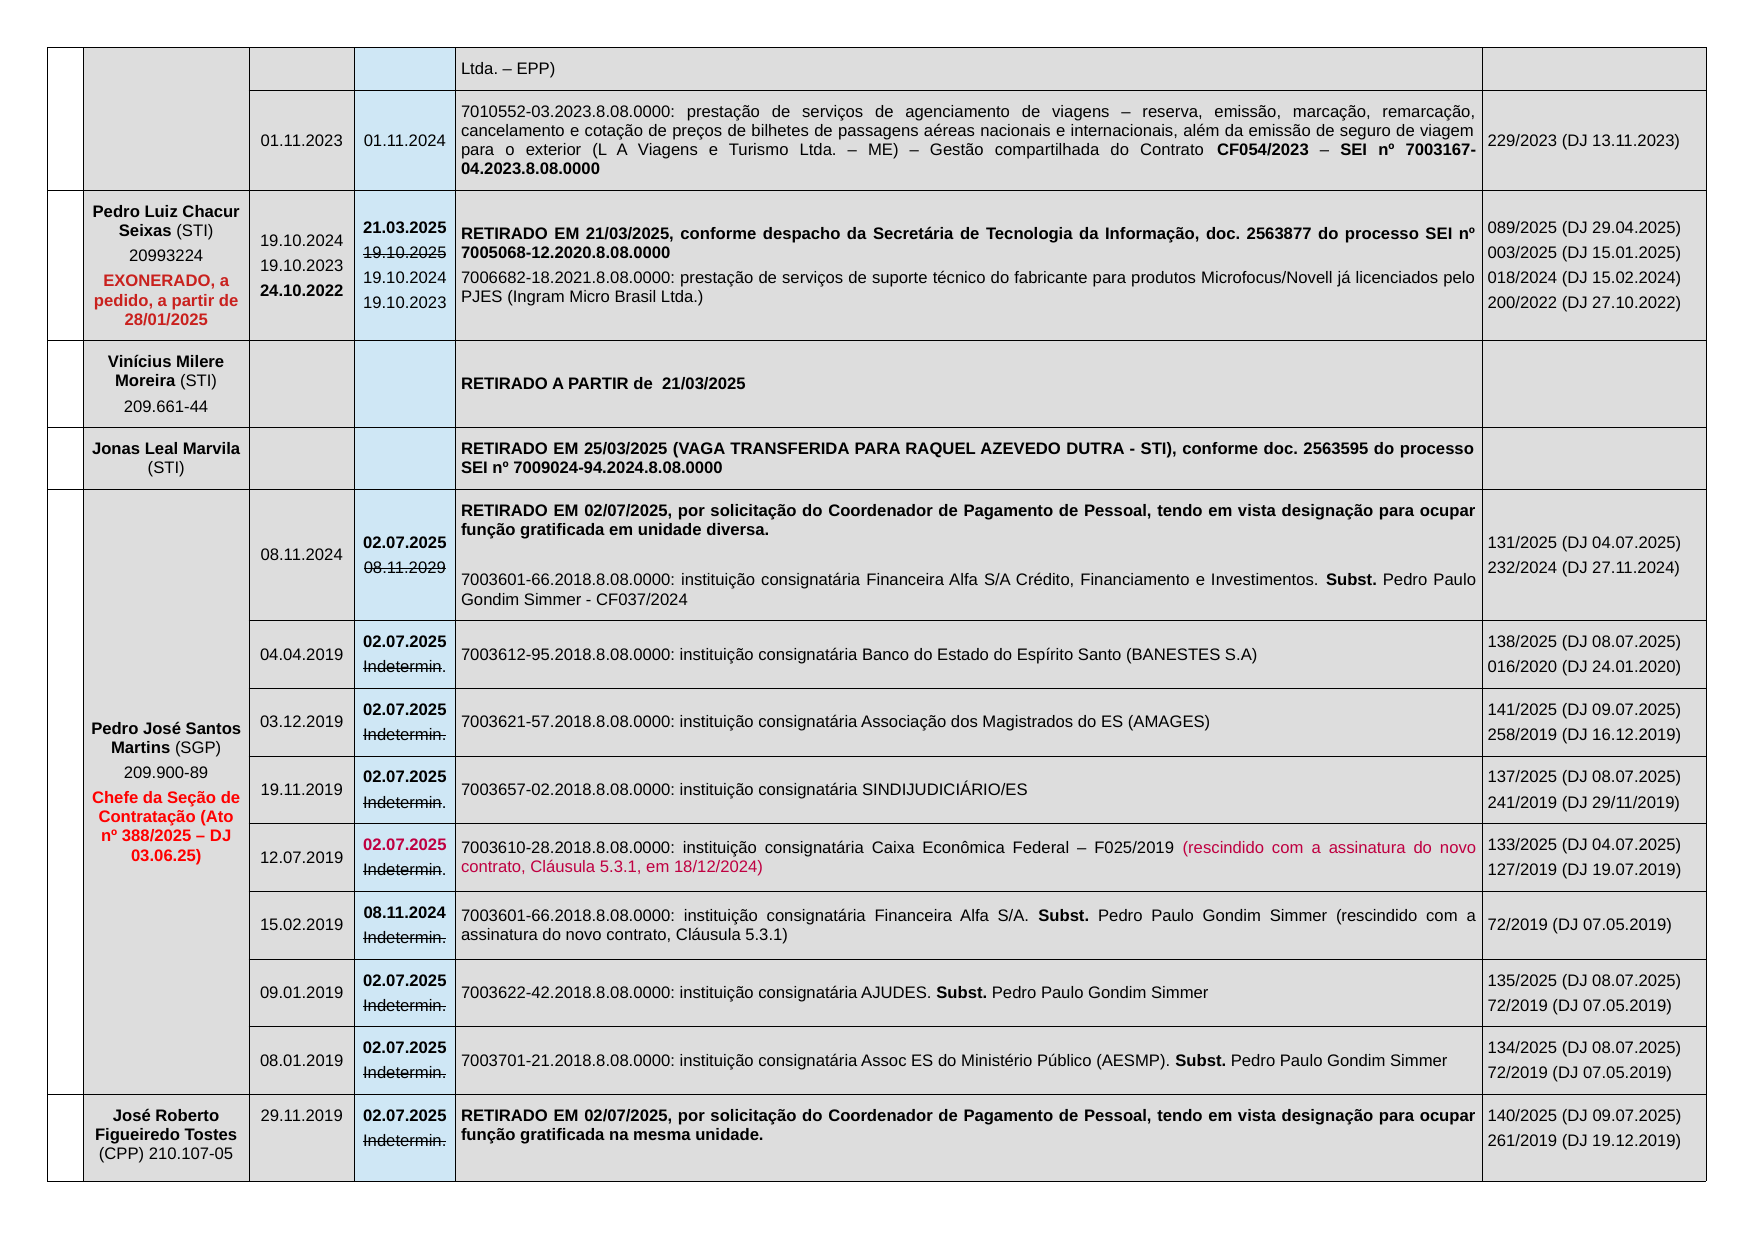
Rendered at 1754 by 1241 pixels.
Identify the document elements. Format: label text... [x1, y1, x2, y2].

table_cell 19.10.2024 19.10.2023 24.10.2022 [250, 191, 354, 340]
table_cell 134/2025 (DJ 08.07.2025) 72/2019 (DJ 07.05.2019) [1483, 1027, 1706, 1094]
table_cell [250, 428, 354, 489]
table_cell 04.04.2019 [250, 621, 354, 688]
table_cell [355, 428, 455, 489]
table_cell 08.01.2019 [250, 1027, 354, 1094]
table_cell [48, 341, 83, 427]
table_cell 7003657-02.2018.8.08.0000: instituição consignatária SINDIJUDICIÁRIO/ES [456, 757, 1482, 823]
table_cell 03.12.2019 [250, 689, 354, 756]
table_cell [48, 1095, 83, 1181]
table_cell 02.07.2025 Indetermin. [355, 757, 455, 823]
table_cell José Roberto Figueiredo Tostes (CPP) 210.107-05 [84, 1095, 249, 1181]
table_cell 15.02.2019 [250, 892, 354, 959]
table_cell RETIRADO EM 02/07/2025, por solicitação do Coordenador de Pagamento de Pessoal, tendo em vista designação para ocupar função gratificada em unidade diversa. 7003601-66.2018.8.08.0000: instituição consignatária Financeira Alfa S/A Crédito, Financiamento e Investimentos. Subst. Pedro Paulo Gondim Simmer - CF037/2024 [456, 490, 1482, 620]
table_cell [250, 48, 354, 90]
table_cell 7003701-21.2018.8.08.0000: instituição consignatária Assoc ES do Ministério Público (AESMP). Subst. Pedro Paulo Gondim Simmer [456, 1027, 1482, 1094]
table_cell 02.07.2025 Indetermin. [355, 824, 455, 891]
table_cell 02.07.2025 Indetermin. [355, 621, 455, 688]
table_cell 02.07.2025 Indetermin. [355, 689, 455, 756]
table_cell 137/2025 (DJ 08.07.2025) 241/2019 (DJ 29/11/2019) [1483, 757, 1706, 823]
table_cell 135/2025 (DJ 08.07.2025) 72/2019 (DJ 07.05.2019) [1483, 960, 1706, 1026]
table_cell [48, 490, 83, 1094]
table_cell [48, 48, 83, 190]
table_cell [48, 428, 83, 489]
table_cell 02.07.2025 Indetermin. [355, 960, 455, 1026]
table_cell [84, 48, 249, 190]
table_cell Ltda. – EPP) [456, 48, 1482, 90]
table_cell [48, 191, 83, 340]
table_cell 229/2023 (DJ 13.11.2023) [1483, 91, 1706, 190]
table_cell Pedro Luiz Chacur Seixas (STI) 20993224 EXONERADO, a pedido, a partir de 28/01/2025 [84, 191, 249, 340]
table_cell 140/2025 (DJ 09.07.2025) 261/2019 (DJ 19.12.2019) [1483, 1095, 1706, 1181]
table_cell RETIRADO EM 21/03/2025, conforme despacho da Secretária de Tecnologia da Informação, doc. 2563877 do processo SEI nº 7005068-12.2020.8.08.0000 7006682-18.2021.8.08.0000: prestação de serviços de suporte técnico do fabricante para produtos Microfocus/Novell já licenciados pelo PJES (Ingram Micro Brasil Ltda.) [456, 191, 1482, 340]
table_cell RETIRADO EM 25/03/2025 (VAGA TRANSFERIDA PARA RAQUEL AZEVEDO DUTRA - STI), conforme doc. 2563595 do processo SEI nº 7009024-94.2024.8.08.0000 [456, 428, 1482, 489]
table_cell 7003601-66.2018.8.08.0000: instituição consignatária Financeira Alfa S/A. Subst. Pedro Paulo Gondim Simmer (rescindido com a assinatura do novo contrato, Cláusula 5.3.1) [456, 892, 1482, 959]
table_cell 72/2019 (DJ 07.05.2019) [1483, 892, 1706, 959]
table_cell 138/2025 (DJ 08.07.2025) 016/2020 (DJ 24.01.2020) [1483, 621, 1706, 688]
table_cell [1483, 428, 1706, 489]
table_cell 02.07.2025 08.11.2029 [355, 490, 455, 620]
table_cell 29.11.2019 [250, 1095, 354, 1181]
table_cell 08.11.2024 Indetermin. [355, 892, 455, 959]
table_cell 7003610-28.2018.8.08.0000: instituição consignatária Caixa Econômica Federal – F025/2019 (rescindido com a assinatura do novo contrato, Cláusula 5.3.1, em 18/12/2024) [456, 824, 1482, 891]
table_cell 133/2025 (DJ 04.07.2025) 127/2019 (DJ 19.07.2019) [1483, 824, 1706, 891]
table_cell 21.03.2025 19.10.2025 19.10.2024 19.10.2023 [355, 191, 455, 340]
table_cell Jonas Leal Marvila (STI) [84, 428, 249, 489]
table_cell 08.11.2024 [250, 490, 354, 620]
table_cell [355, 48, 455, 90]
table_cell 7003622-42.2018.8.08.0000: instituição consignatária AJUDES. Subst. Pedro Paulo Gondim Simmer [456, 960, 1482, 1026]
table_cell 02.07.2025 Indetermin. [355, 1027, 455, 1094]
table_cell Vinícius Milere Moreira (STI) 209.661-44 [84, 341, 249, 427]
table_cell 09.01.2019 [250, 960, 354, 1026]
table_cell 02.07.2025 Indetermin. [355, 1095, 455, 1181]
table_cell Pedro José Santos Martins (SGP) 209.900-89 Chefe da Seção de Contratação (Ato nº 388/2025 – DJ 03.06.25) [84, 490, 249, 1094]
table_cell [355, 341, 455, 427]
table_cell [1483, 48, 1706, 90]
table_cell 089/2025 (DJ 29.04.2025) 003/2025 (DJ 15.01.2025) 018/2024 (DJ 15.02.2024) 200/2022 (DJ 27.10.2022) [1483, 191, 1706, 340]
table_cell 131/2025 (DJ 04.07.2025) 232/2024 (DJ 27.11.2024) [1483, 490, 1706, 620]
table_cell 7010552-03.2023.8.08.0000: prestação de serviços de agenciamento de viagens – reserva, emissão, marcação, remarcação, cancelamento e cotação de preços de bilhetes de passagens aéreas nacionais e internacionais, além da emissão de seguro de viagem para o exterior (L A Viagens e Turismo Ltda. – ME) – Gestão compartilhada do Contrato CF054/2023 – SEI nº 7003167-04.2023.8.08.0000 [456, 91, 1482, 190]
table_cell 12.07.2019 [250, 824, 354, 891]
table_cell 01.11.2024 [355, 91, 455, 190]
table_cell [250, 341, 354, 427]
table_cell [1483, 341, 1706, 427]
table_cell 7003612-95.2018.8.08.0000: instituição consignatária Banco do Estado do Espírito Santo (BANESTES S.A) [456, 621, 1482, 688]
table_cell 19.11.2019 [250, 757, 354, 823]
table_cell 7003621-57.2018.8.08.0000: instituição consignatária Associação dos Magistrados do ES (AMAGES) [456, 689, 1482, 756]
table_cell 141/2025 (DJ 09.07.2025) 258/2019 (DJ 16.12.2019) [1483, 689, 1706, 756]
table_cell RETIRADO EM 02/07/2025, por solicitação do Coordenador de Pagamento de Pessoal, tendo em vista designação para ocupar função gratificada na mesma unidade. [456, 1095, 1482, 1181]
table_cell 01.11.2023 [250, 91, 354, 190]
table_cell RETIRADO A PARTIR de 21/03/2025 [456, 341, 1482, 427]
